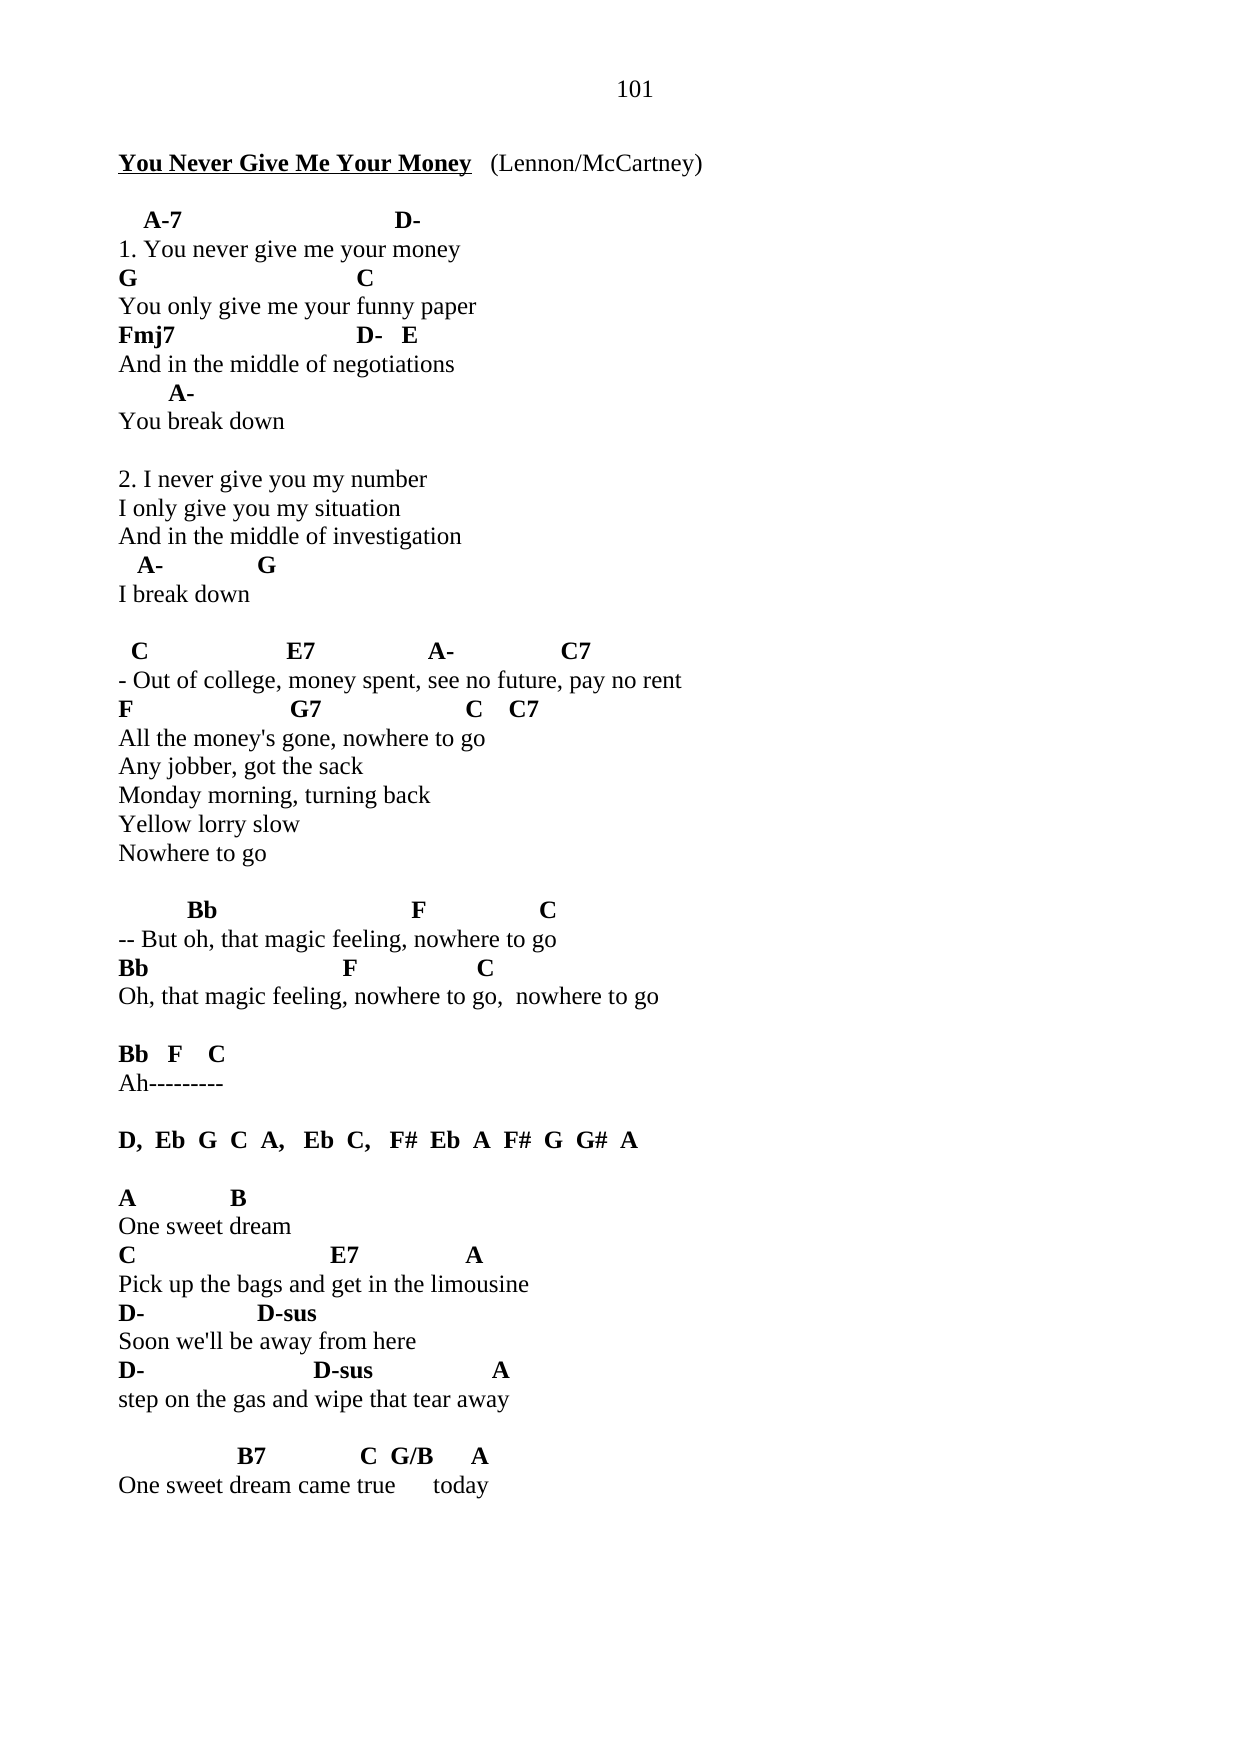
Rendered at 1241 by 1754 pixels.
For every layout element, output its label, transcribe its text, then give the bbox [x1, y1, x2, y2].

text I only give you my situation [118, 493, 1152, 521]
text 1. You never give me your money [118, 234, 1152, 263]
text You Never Give Me Your Money (Lennon/McCartney) [118, 148, 1152, 176]
text - Out of college, money spent, see no future, pay no rent [118, 665, 1152, 694]
text Monday morning, turning back [118, 780, 1152, 809]
text A-7 D- [118, 205, 1152, 234]
text C E7 A- C7 [118, 636, 1152, 665]
text Bb F C [118, 895, 1152, 924]
text Oh, that magic feeling, nowhere to go, nowhere to go [118, 981, 1152, 1010]
text 2. I never give you my number [118, 464, 1152, 493]
text One sweet dream [118, 1211, 1152, 1240]
text And in the middle of negotiations [118, 349, 1152, 378]
text B7 C G/B A [118, 1441, 1152, 1470]
text D, Eb G C A, Eb C, F# Eb A F# G G# A [118, 1125, 1152, 1154]
text -- But oh, that magic feeling, nowhere to go [118, 924, 1152, 953]
text All the money's gone, nowhere to go [118, 723, 1152, 751]
text Ah--------- [118, 1068, 1152, 1096]
text I break down [118, 579, 1152, 608]
text Pick up the bags and get in the limousine [118, 1269, 1152, 1298]
text step on the gas and wipe that tear away [118, 1384, 1152, 1413]
text You break down [118, 406, 1152, 435]
text Bb F C [118, 1039, 1152, 1068]
text And in the middle of investigation A- G [118, 521, 1152, 579]
text One sweet dream came true today [118, 1470, 1152, 1499]
text Fmj7 D- E [118, 320, 1152, 349]
text G C [118, 263, 1152, 291]
text Yellow lorry slow [118, 809, 1152, 838]
text D- D-sus A [118, 1355, 1152, 1384]
text Soon we'll be away from here [118, 1326, 1152, 1355]
text Any jobber, got the sack [118, 751, 1152, 780]
text D- D-sus [118, 1298, 1152, 1326]
text C E7 A [118, 1240, 1152, 1269]
text Nowhere to go [118, 838, 1152, 866]
text You only give me your funny paper [118, 291, 1152, 320]
text A B [118, 1183, 1152, 1211]
text A- [118, 378, 1152, 406]
text F G7 C C7 [118, 694, 1152, 723]
text Bb F C [118, 953, 1152, 981]
